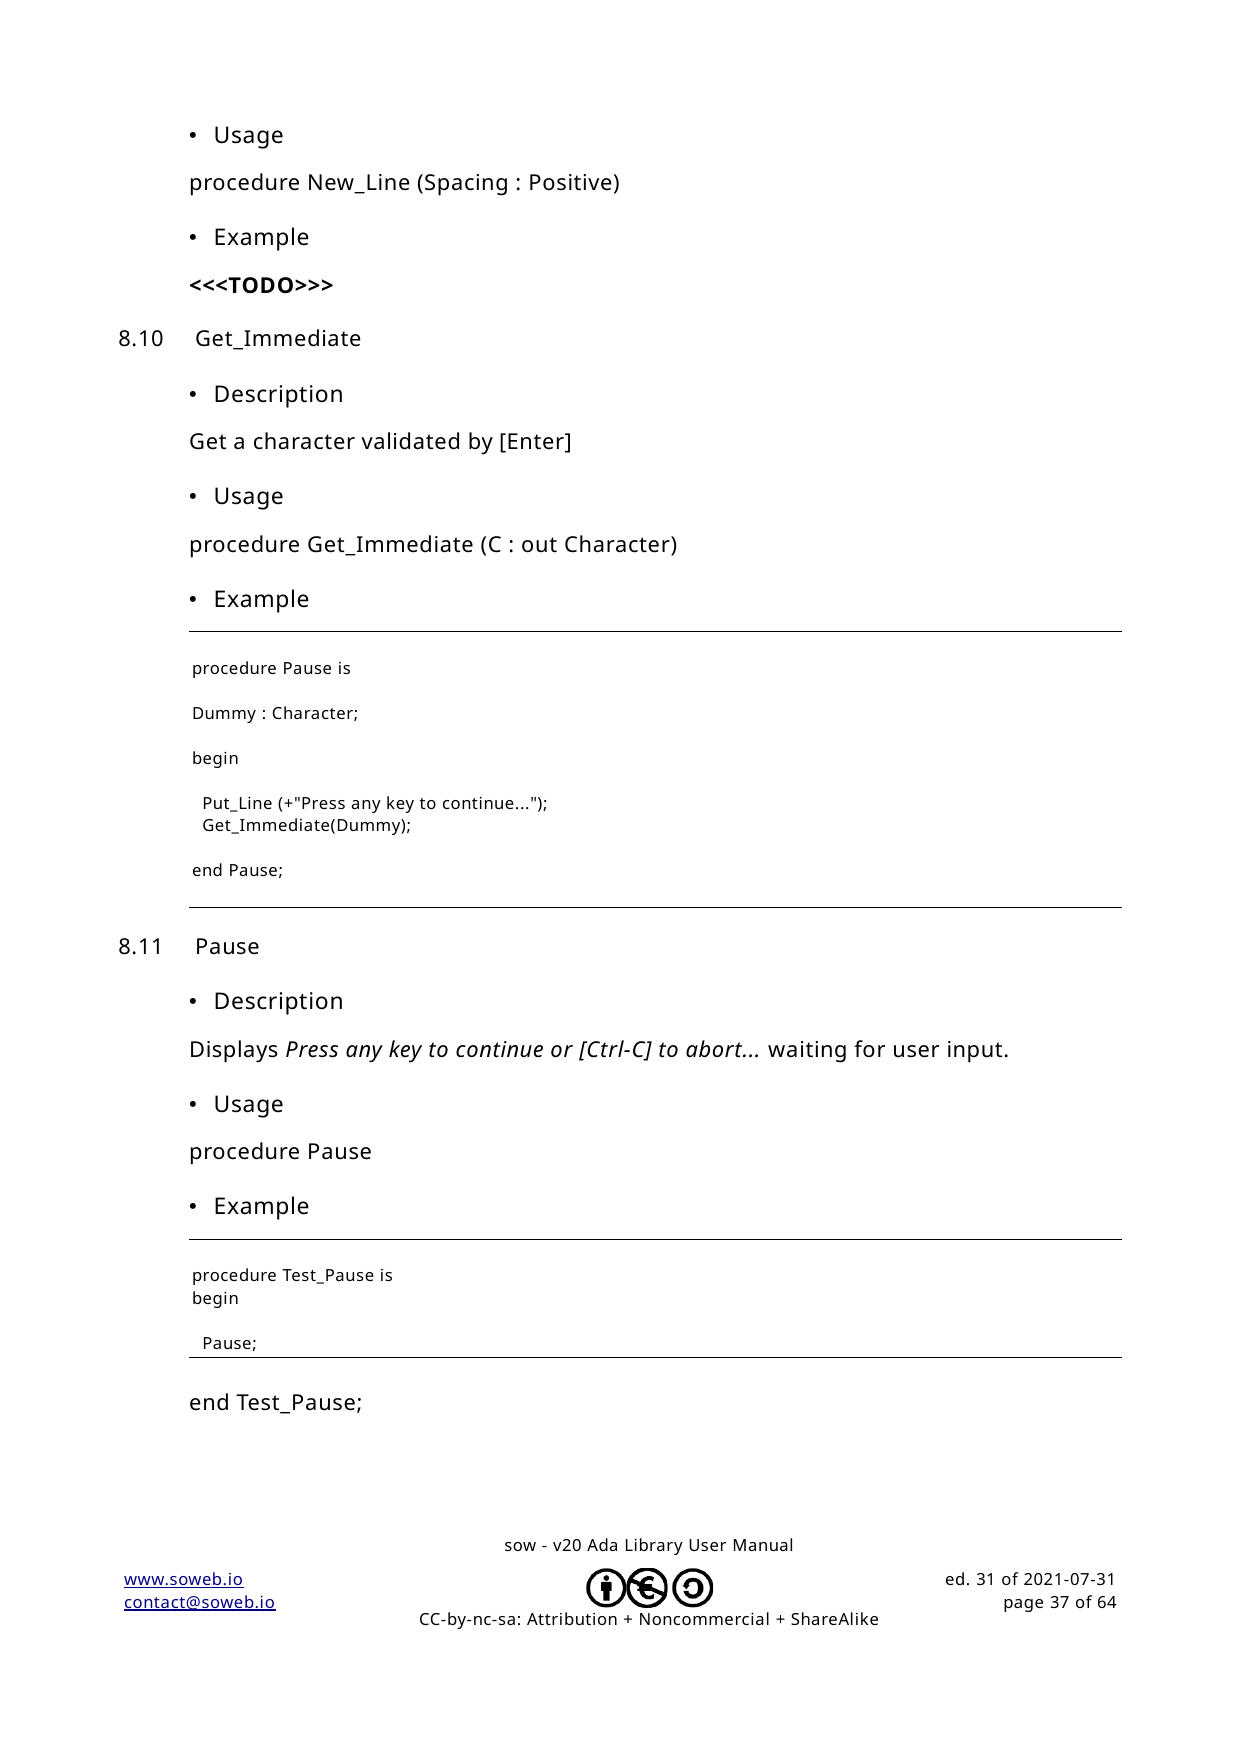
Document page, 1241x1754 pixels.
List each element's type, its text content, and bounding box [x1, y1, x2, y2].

subtitle Pause [118, 931, 1122, 961]
subtitle Description [189, 984, 1122, 1016]
subtitle Example [189, 221, 1122, 252]
subtitle Get_Immediate [118, 323, 1122, 353]
text <<<TODO>>> [189, 270, 1122, 300]
list Get_Immediate(Dummy); [189, 811, 1122, 837]
picture [585, 1568, 668, 1608]
subtitle Usage [189, 1087, 1122, 1118]
text procedure Get_Immediate (C : out Character) [189, 528, 1122, 558]
list end Pause; [189, 856, 1122, 907]
list Pause; [189, 1329, 1122, 1357]
list Put_Line (+"Press any key to continue..."); [189, 789, 1122, 811]
list procedure Test_Pause is [189, 1261, 1122, 1284]
text procedure New_Line (Spacing : Positive) [189, 167, 1122, 197]
list Dummy : Character; [189, 699, 1122, 724]
text Get a character validated by [Enter] [189, 426, 1122, 456]
text end Test_Pause; [189, 1387, 1122, 1447]
subtitle Usage [189, 479, 1122, 511]
list begin [189, 744, 1122, 769]
list begin [189, 1284, 1122, 1309]
subtitle Description [189, 377, 1122, 408]
subtitle Usage [189, 118, 1122, 149]
text procedure Pause [189, 1136, 1122, 1166]
list procedure Pause is [189, 654, 1122, 679]
subtitle Example [189, 582, 1122, 613]
text Displays Press any key to continue or [Ctrl-C] to abort... waiting for user input. [189, 1033, 1122, 1063]
subtitle Example [189, 1190, 1122, 1221]
picture [672, 1568, 714, 1608]
